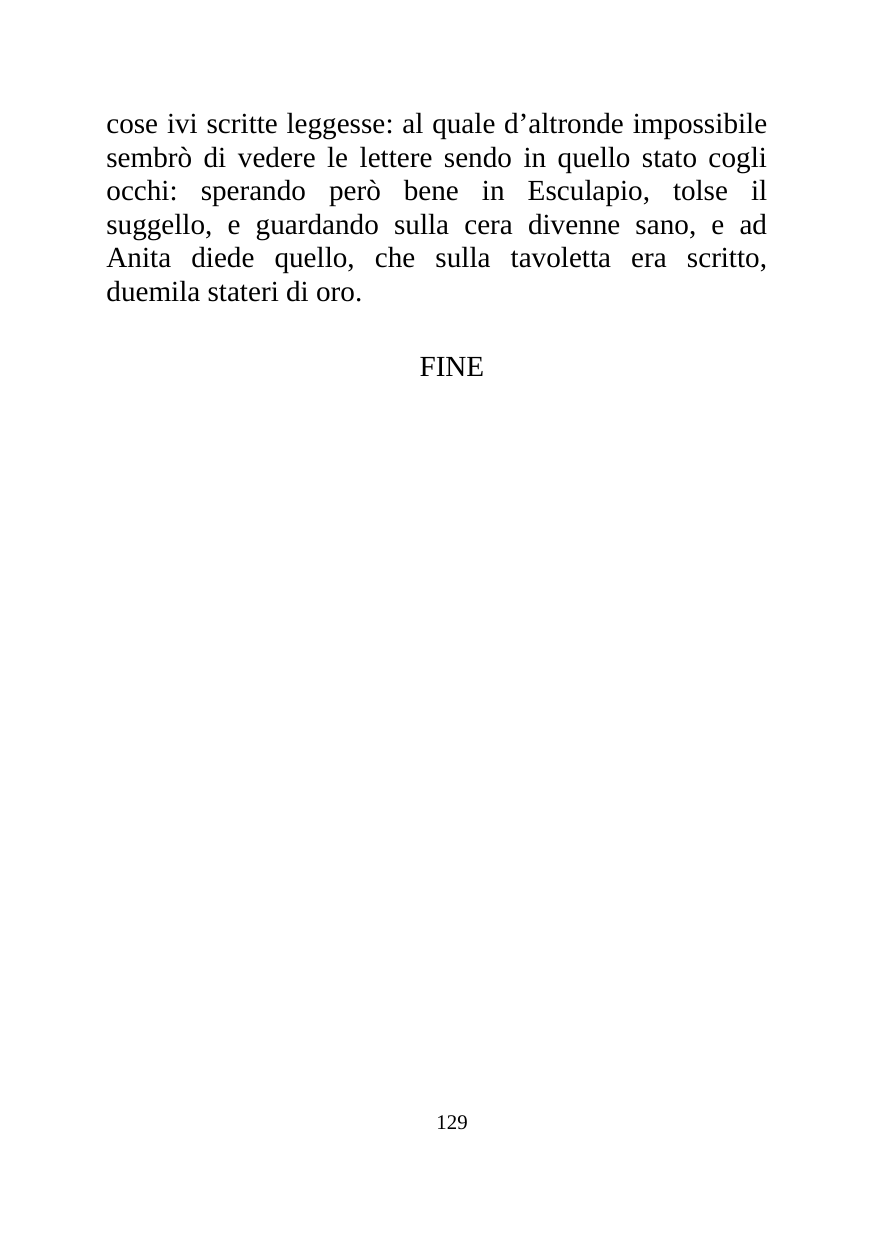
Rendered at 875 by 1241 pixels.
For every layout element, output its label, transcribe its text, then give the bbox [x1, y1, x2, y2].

text cose ivi scritte leggesse: al quale d’altronde impossibile sembrò di vedere le lettere sendo in quello stato cogli occhi: sperando però bene in Esculapio, tolse il suggello, e guardando sulla cera divenne sano, e ad Anita diede quello, che sulla tavoletta era scritto, duemila stateri di oro. [106, 106, 768, 307]
text FINE [106, 349, 768, 382]
